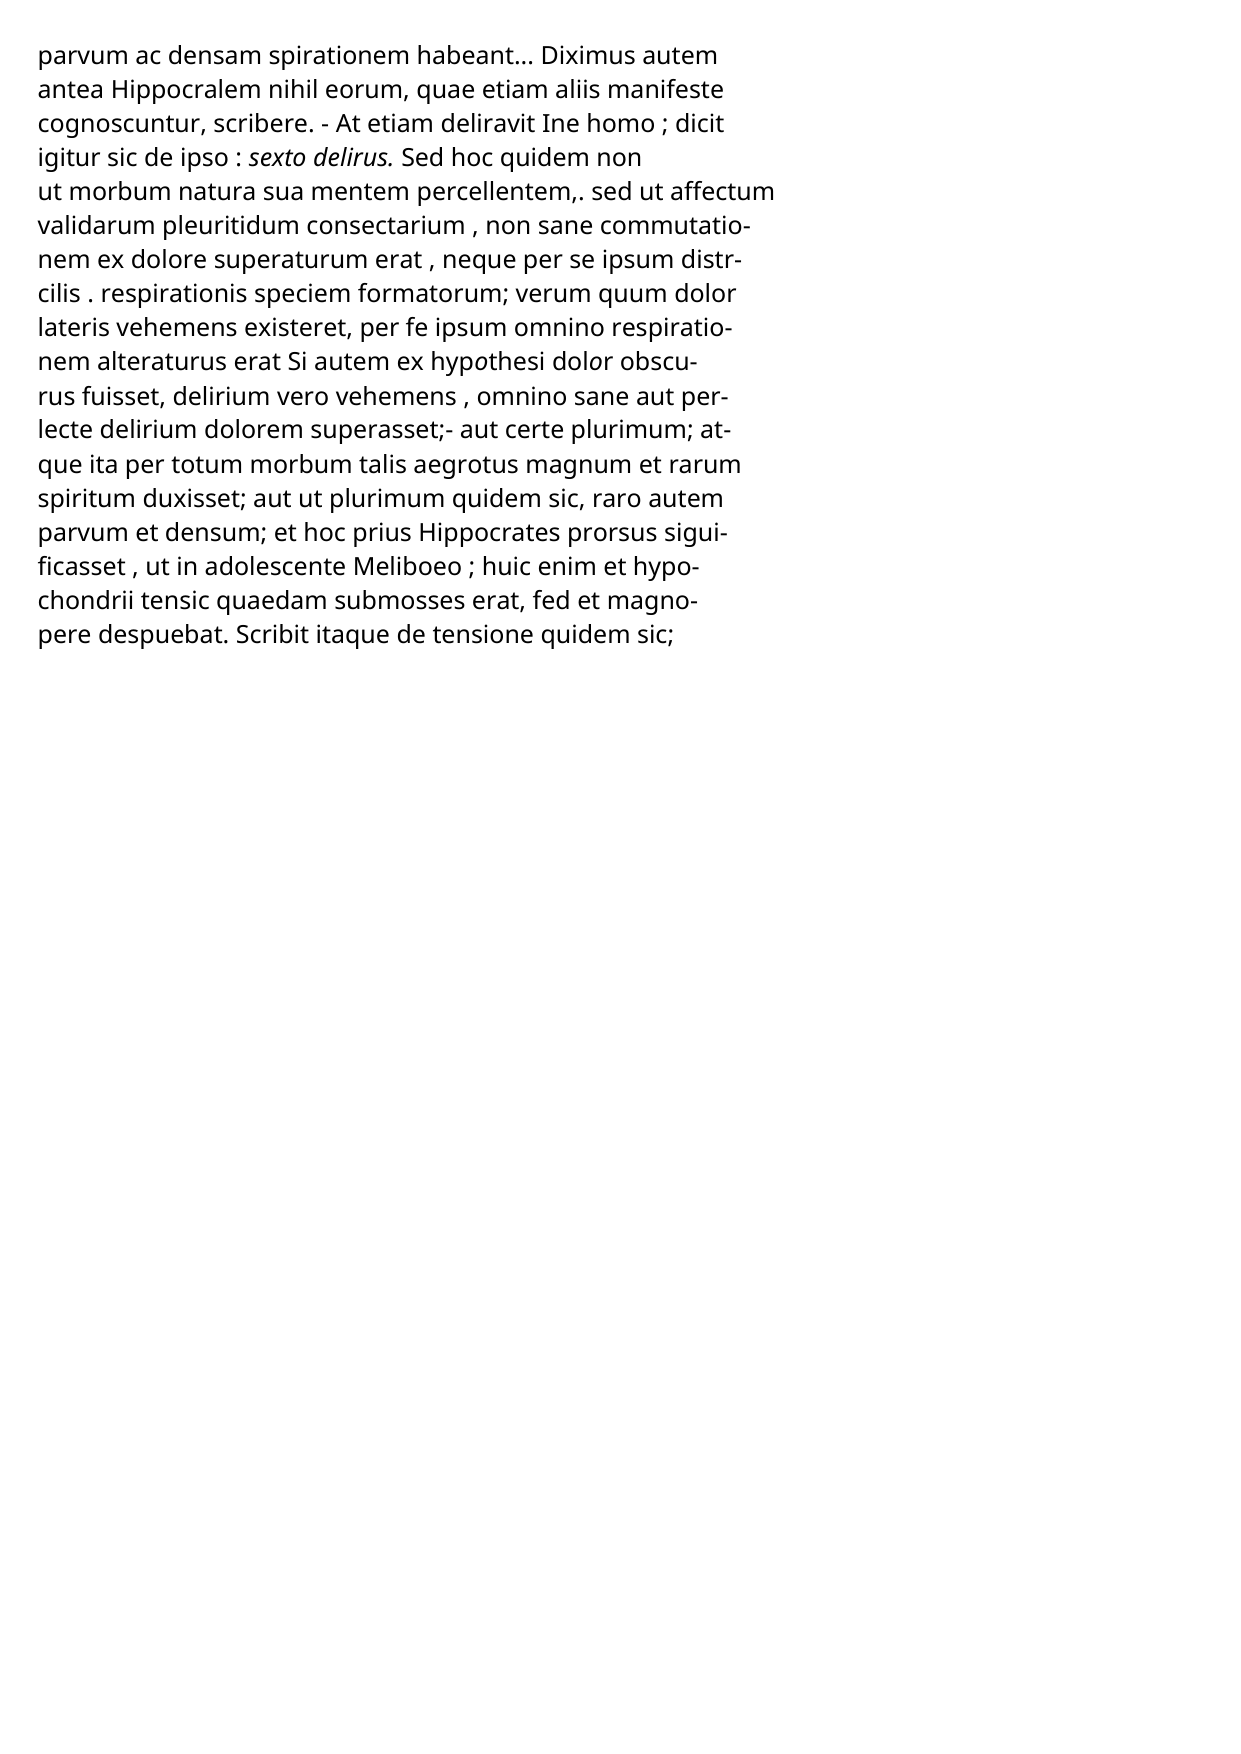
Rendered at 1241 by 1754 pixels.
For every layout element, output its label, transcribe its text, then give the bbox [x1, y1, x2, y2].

text parvum ac densam spirationem habeant... Diximus autem antea Hippocralem nihil eorum, quae etiam aliis manifeste cognoscuntur, scribere. - At etiam deliravit Ine homo ; dicit igitur sic de ipso : sexto delirus. Sed hoc quidem non ut morbum natura sua mentem percellentem,. sed ut affectum validarum pleuritidum consectarium , non sane commutatio- nem ex dolore superaturum erat , neque per se ipsum distr- cilis . respirationis speciem formatorum; verum quum dolor lateris vehemens existeret, per fe ipsum omnino respiratio- nem alteraturus erat Si autem ex hypothesi dolor obscu- rus fuisset, delirium vero vehemens , omnino sane aut per- lecte delirium dolorem superasset;- aut certe plurimum; at- que ita per totum morbum talis aegrotus magnum et rarum spiritum duxisset; aut ut plurimum quidem sic, raro autem parvum et densum; et hoc prius Hippocrates prorsus sigui- ficasset , ut in adolescente Meliboeo ; huic enim et hypo- chondrii tensic quaedam submosses erat, fed et magno- pere despuebat. Scribit itaque de tensione quidem sic; [37, 37, 1203, 651]
